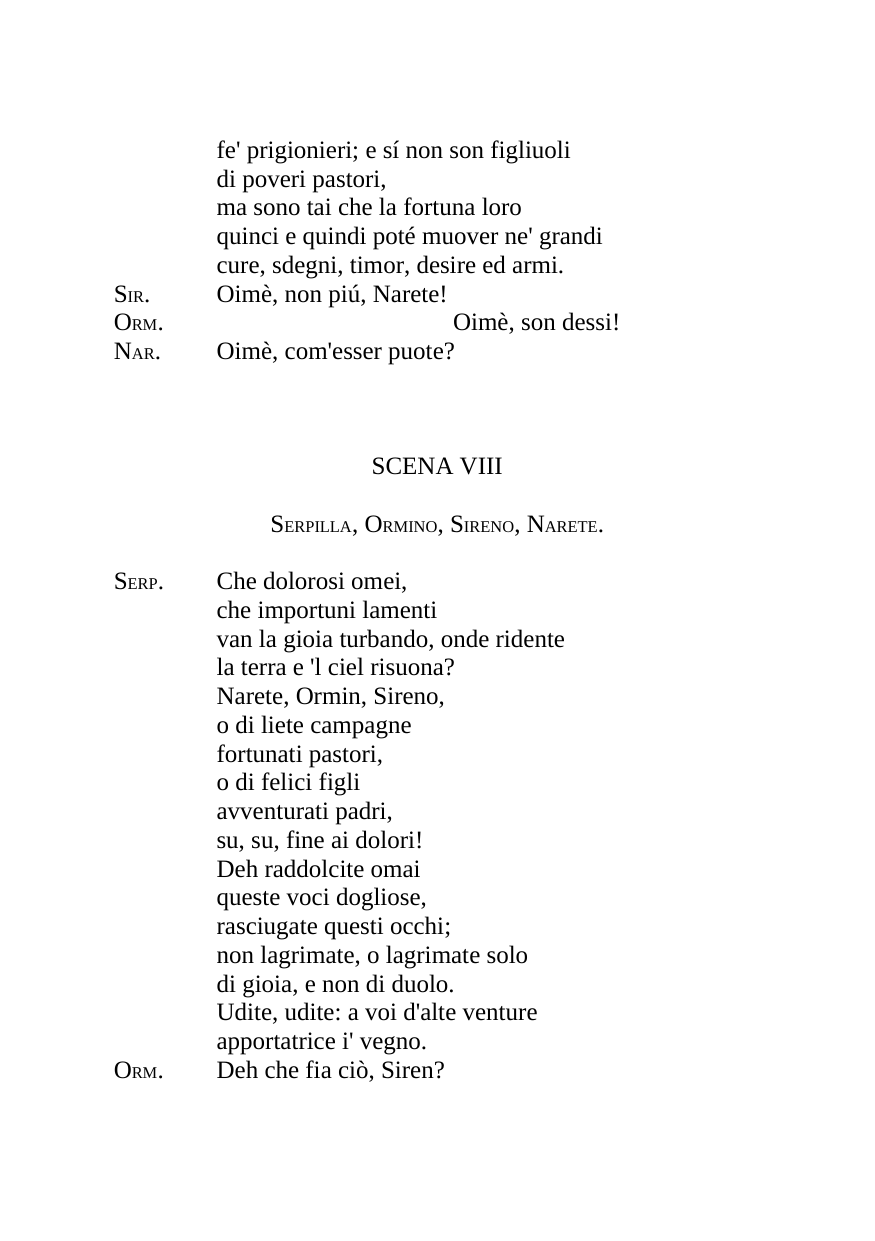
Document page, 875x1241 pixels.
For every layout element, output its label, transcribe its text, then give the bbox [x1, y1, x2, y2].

table_header Che dolorosi omei, che importuni lamenti van la gioia turbando, onde ridente la terra e 'l ciel risuona? Narete, Ormin, Sireno, o di liete campagne fortunati pastori, o di felici figli avventurati padri, su, su, fine ai dolori! Deh raddolcite omai queste voci dogliose, rasciugate questi occhi; non lagrimate, o lagrimate solo di gioia, e non di duolo. Udite, udite: a voi d'alte venture apportatrice i' vegno. [209, 566, 768, 1055]
table_cell Deh che fia ciò, Siren? [209, 1055, 768, 1084]
table_cell fe' prigionieri; e sí non son figliuoli di poveri pastori, ma sono tai che la fortuna loro quinci e quindi poté muover ne' grandi cure, sdegni, timor, desire ed armi. [209, 135, 768, 279]
table_cell Oimè, non piú, Narete! [209, 279, 768, 307]
table_cell Sir. [106, 279, 209, 307]
table_cell Oimè, com'esser puote? [209, 336, 768, 365]
table_cell Nar. [106, 336, 209, 365]
table_cell [106, 135, 209, 279]
table_cell Orm. [106, 1055, 209, 1084]
table_cell Oimè, son dessi! [209, 308, 768, 336]
table_cell Orm. [106, 308, 209, 336]
table_header Serp. [106, 566, 209, 1055]
text SCENA VIII [106, 451, 768, 480]
text Serpilla, Ormino, Sireno, Narete. [106, 509, 768, 537]
